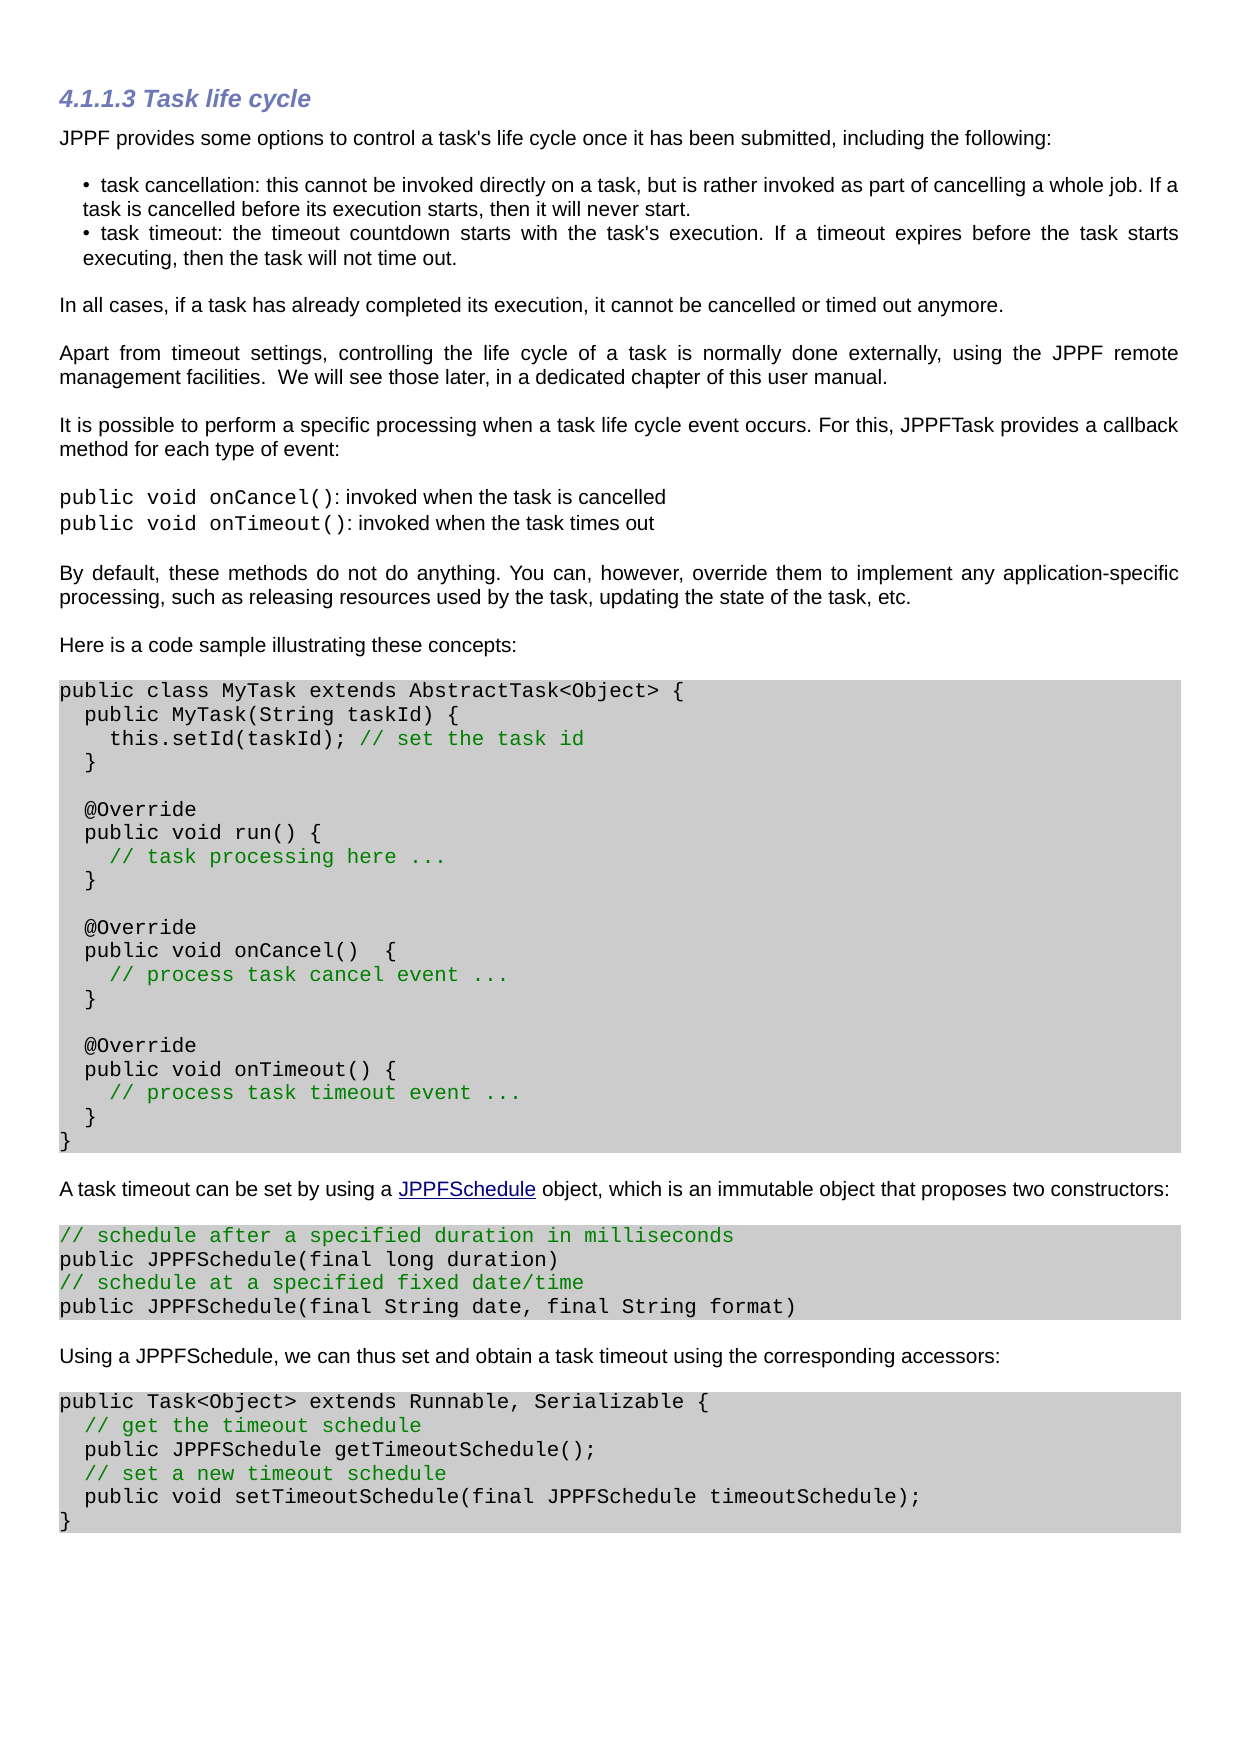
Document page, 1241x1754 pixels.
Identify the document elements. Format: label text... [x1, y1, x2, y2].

text } [59, 1106, 1181, 1129]
text public MyTask(String taskId) { [59, 704, 1181, 728]
text public JPPFSchedule(final String date, final String format) [59, 1296, 1181, 1320]
text // schedule after a specified duration in milliseconds [59, 1225, 1181, 1249]
text public void run() { [59, 822, 1181, 846]
text } [59, 1510, 1181, 1533]
text Apart from timeout settings, controlling the life cycle of a task is normally done externally, using the JPPF remote management facilities. We will see those later, in a dedicated chapter of this user manual. [59, 341, 1181, 389]
text public JPPFSchedule getTimeoutSchedule(); [59, 1439, 1181, 1462]
text this.setId(taskId); // set the task id [59, 728, 1181, 751]
text In all cases, if a task has already completed its execution, it cannot be cancelled or timed out anymore. [59, 293, 1181, 317]
text A task timeout can be set by using a JPPFSchedule object, which is an immutable object that proposes two constructors: [59, 1177, 1181, 1201]
text } [59, 1129, 1181, 1153]
text By default, these methods do not do anything. You can, however, override them to implement any application-specific processing, such as releasing resources used by the task, updating the state of the task, etc. [59, 561, 1181, 608]
text public class MyTask extends AbstractTask<Object> { [59, 680, 1181, 704]
text @Override [59, 1035, 1181, 1059]
text public JPPFSchedule(final long duration) [59, 1249, 1181, 1272]
text } [59, 869, 1181, 893]
text // get the timeout schedule [59, 1415, 1181, 1439]
text // set a new timeout schedule [59, 1462, 1181, 1486]
text // schedule at a specified fixed date/time [59, 1272, 1181, 1296]
text public Task<Object> extends Runnable, Serializable { [59, 1392, 1181, 1415]
text public void setTimeoutSchedule(final JPPFSchedule timeoutSchedule); [59, 1486, 1181, 1510]
list task cancellation: this cannot be invoked directly on a task, but is rather invoked as part of cancelling a whole job. If a task is cancelled before its execution starts, then it will never start. [83, 173, 1181, 221]
text @Override [59, 917, 1181, 940]
text // process task cancel event ... [59, 964, 1181, 988]
text } [59, 988, 1181, 1011]
text } [59, 751, 1181, 775]
text @Override [59, 798, 1181, 822]
text Here is a code sample illustrating these concepts: [59, 632, 1181, 656]
text It is possible to perform a specific processing when a task life cycle event occurs. For this, JPPFTask provides a callback method for each type of event: [59, 413, 1181, 461]
list task timeout: the timeout countdown starts with the task's execution. If a timeout expires before the task starts executing, then the task will not time out. [83, 221, 1181, 269]
text JPPF provides some options to control a task's life cycle once it has been submitted, including the following: [59, 125, 1181, 149]
text Using a JPPFSchedule, we can thus set and obtain a task timeout using the corresponding accessors: [59, 1344, 1181, 1368]
text public void onTimeout() { [59, 1059, 1181, 1082]
text public void onCancel(): invoked when the task is cancelled [59, 485, 1181, 511]
text public void onCancel() { [59, 940, 1181, 964]
subtitle Task life cycle [59, 84, 1181, 113]
text public void onTimeout(): invoked when the task times out [59, 511, 1181, 537]
text // process task timeout event ... [59, 1082, 1181, 1106]
text // task processing here ... [59, 846, 1181, 869]
